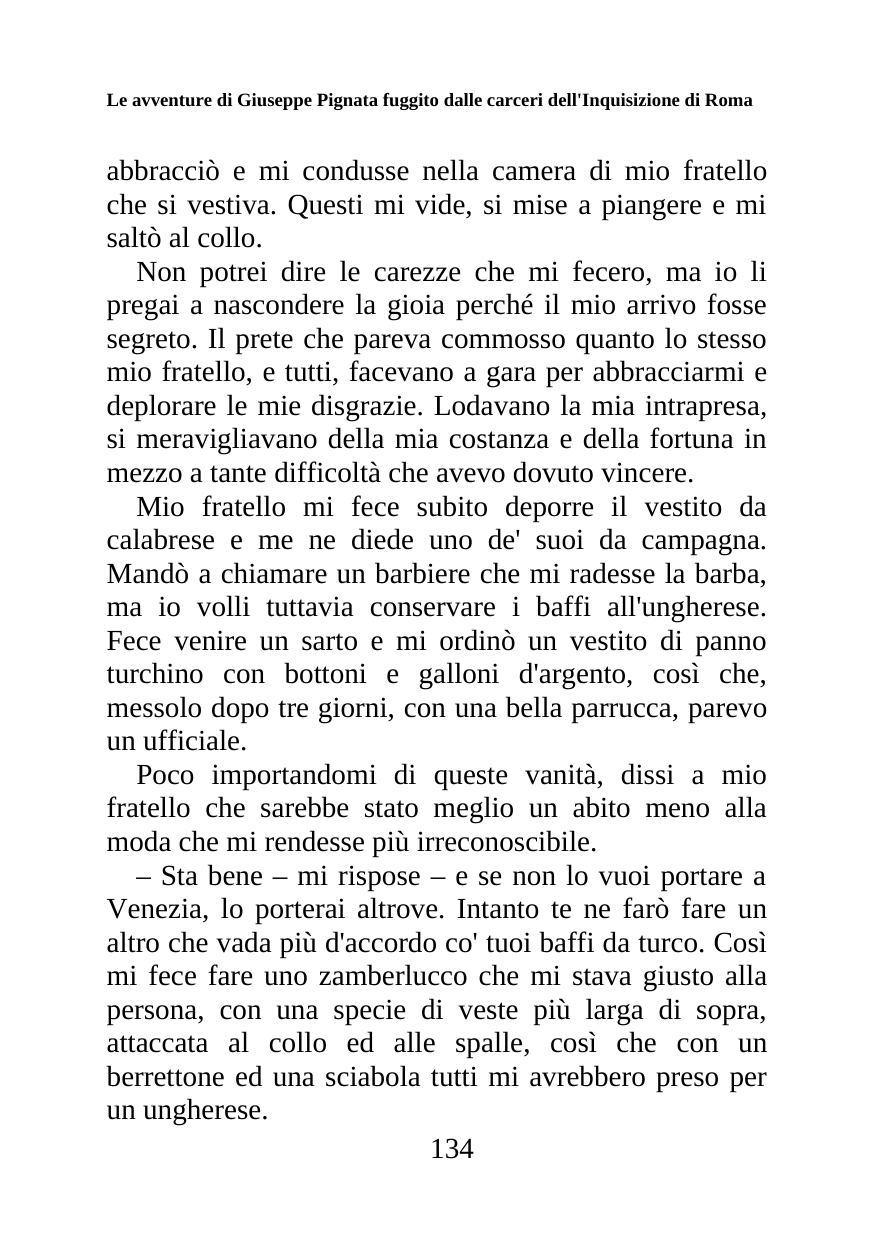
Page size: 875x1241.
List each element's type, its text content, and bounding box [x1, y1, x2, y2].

text Poco importandomi di queste vanità, dissi a mio fratello che sarebbe stato meglio un abito meno alla moda che mi rendesse più irreconoscibile. [106, 757, 768, 858]
text – Sta bene – mi rispose – e se non lo vuoi portare a Venezia, lo porterai altrove. Intanto te ne farò fare un altro che vada più d'accordo co' tuoi baffi da turco. Così mi fece fare uno zamberlucco che mi stava giusto alla persona, con una specie di veste più larga di sopra, attaccata al collo ed alle spalle, così che con un berrettone ed una sciabola tutti mi avrebbero preso per un ungherese. [106, 858, 768, 1126]
text Non potrei dire le carezze che mi fecero, ma io li pregai a nascondere la gioia perché il mio arrivo fosse segreto. Il prete che pareva commosso quanto lo stesso mio fratello, e tutti, facevano a gara per abbracciarmi e deplorare le mie disgrazie. Lodavano la mia intrapresa, si meravigliavano della mia costanza e della fortuna in mezzo a tante difficoltà che avevo dovuto vincere. [106, 254, 768, 489]
text Mio fratello mi fece subito deporre il vestito da calabrese e me ne diede uno de' suoi da campagna. Mandò a chiamare un barbiere che mi radesse la barba, ma io volli tuttavia conservare i baffi all'ungherese. Fece venire un sarto e mi ordinò un vestito di panno turchino con bottoni e galloni d'argento, così che, messolo dopo tre giorni, con una bella parrucca, parevo un ufficiale. [106, 489, 768, 757]
text abbracciò e mi condusse nella camera di mio fratello che si vestiva. Questi mi vide, si mise a piangere e mi saltò al collo. [106, 153, 768, 254]
